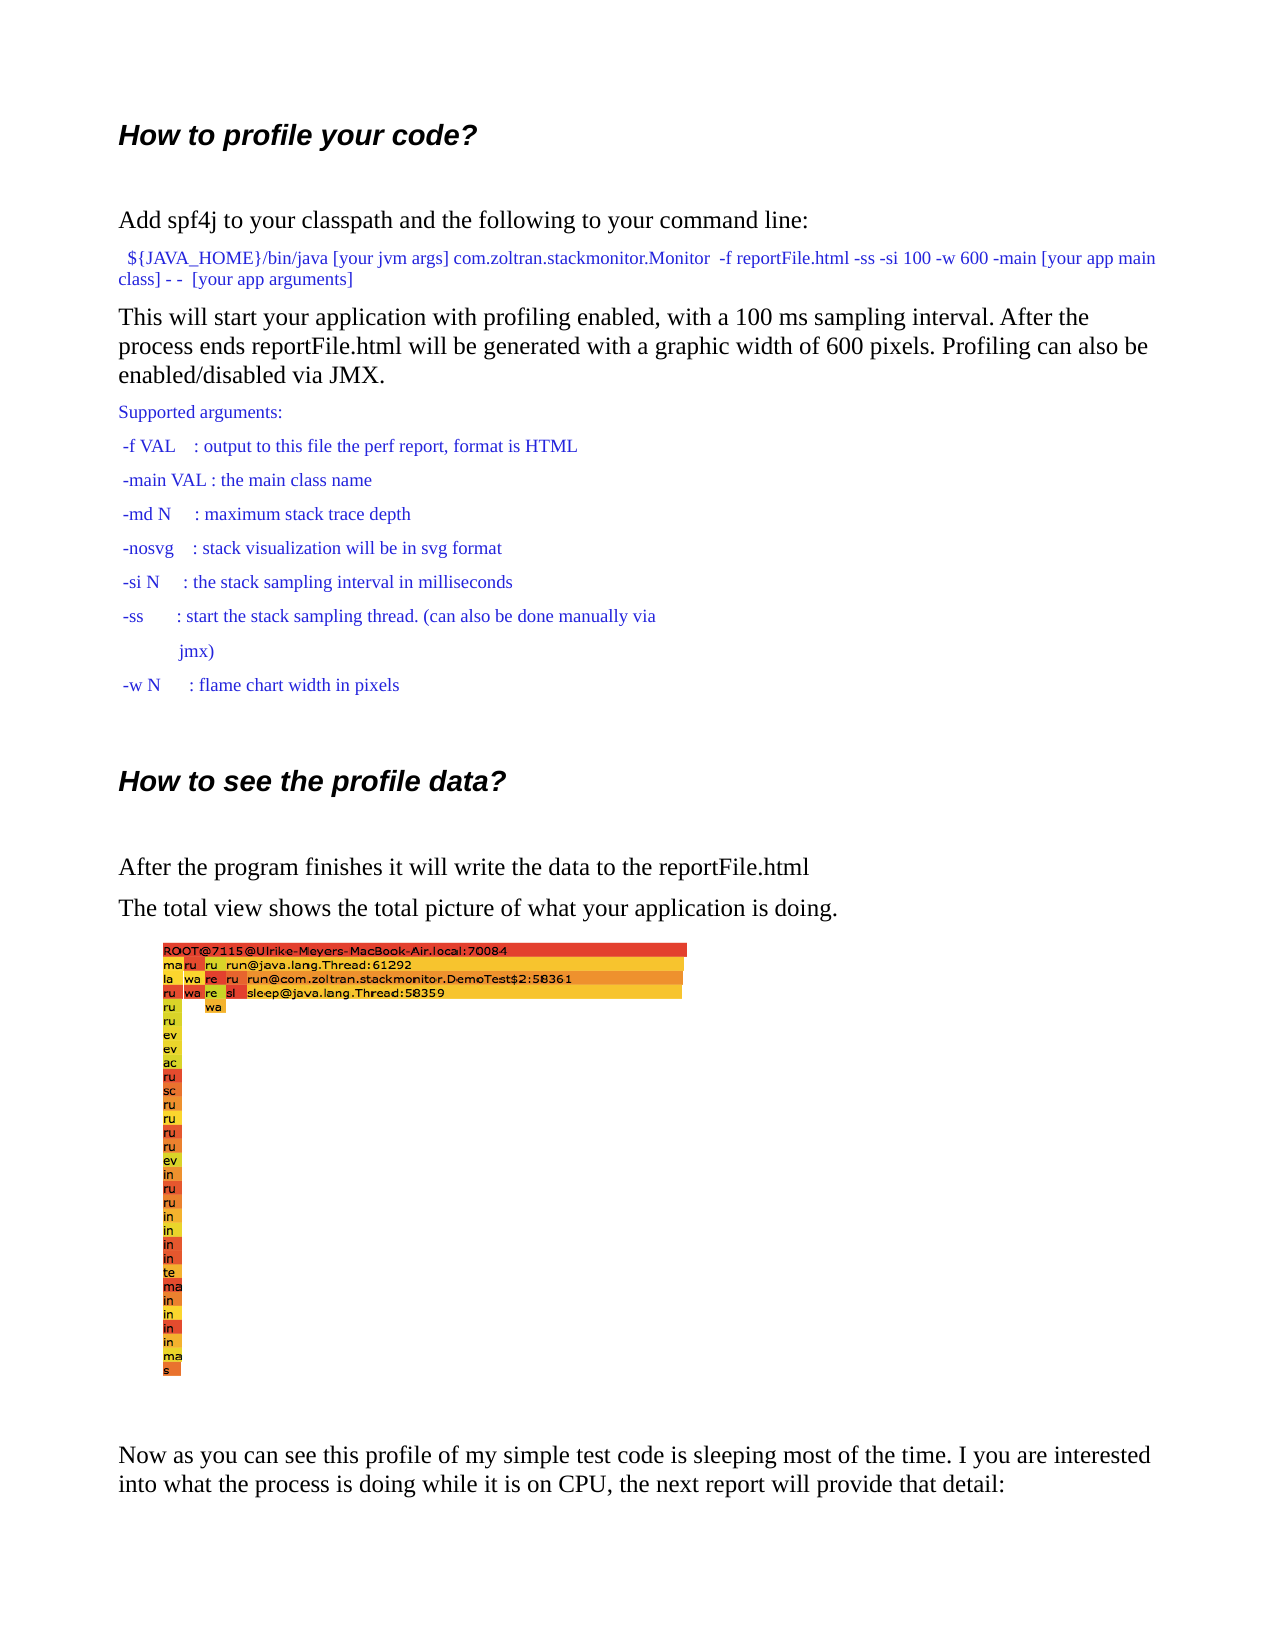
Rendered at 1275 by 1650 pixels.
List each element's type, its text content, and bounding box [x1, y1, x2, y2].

subtitle How to profile your code? [118, 118, 1157, 152]
text -md N : maximum stack trace depth [118, 503, 1157, 525]
text -ss : start the stack sampling thread. (can also be done manually via [118, 605, 1157, 627]
text Supported arguments: [118, 401, 1157, 423]
text This will start your application with profiling enabled, with a 100 ms sampling interval. After the process ends reportFile.html will be generated with a graphic width of 600 pixels. Profiling can also be enabled/disabled via JMX. [118, 302, 1157, 388]
text -si N : the stack sampling interval in milliseconds [118, 571, 1157, 593]
subtitle How to see the profile data? [118, 764, 1157, 798]
text jmx) [118, 639, 1157, 661]
text ${JAVA_HOME}/bin/java [your jvm args] com.zoltran.stackmonitor.Monitor -f reportFile.html -ss -si 100 -w 600 -main [your app main class] - - [your app arguments] [118, 247, 1157, 290]
text -nosvg : stack visualization will be in svg format [118, 537, 1157, 559]
text After the program finishes it will write the data to the reportFile.html [118, 852, 1157, 880]
text -f VAL : output to this file the perf report, format is HTML [118, 435, 1157, 457]
text Add spf4j to your classpath and the following to your command line: [118, 205, 1157, 234]
text The total view shows the total picture of what your application is doing. [118, 893, 1157, 922]
text Now as you can see this profile of my simple test code is sleeping most of the time. I you are interested into what the process is doing while it is on CPU, the next report will provide that detail: [118, 1441, 1157, 1498]
text -main VAL : the main class name [118, 469, 1157, 491]
picture [159, 934, 799, 1400]
text -w N : flame chart width in pixels [118, 673, 1157, 695]
